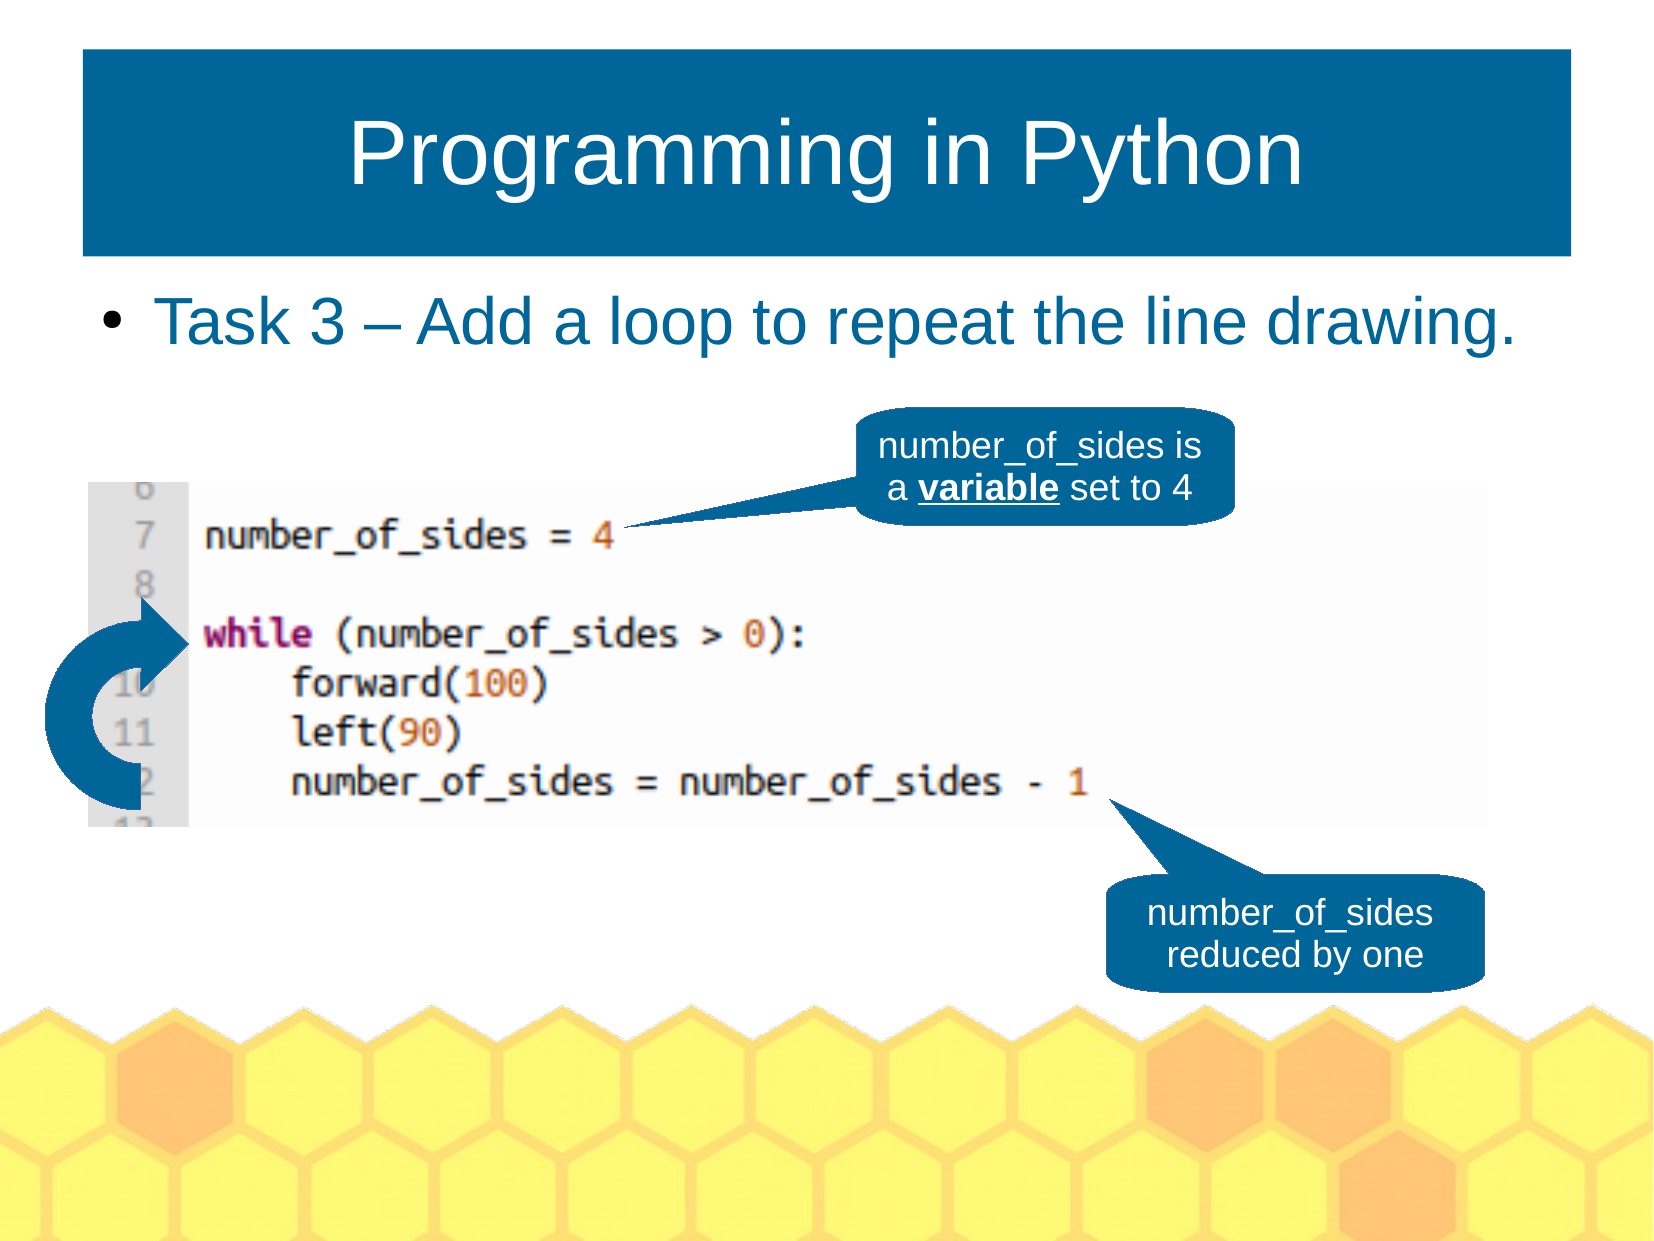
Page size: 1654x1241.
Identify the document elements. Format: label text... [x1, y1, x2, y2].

title Programming in Python [82, 49, 1572, 257]
text_box number_of_sides is a variable set to 4 [624, 407, 1235, 528]
list Task 3 – Add a loop to repeat the line drawing. [82, 284, 1571, 402]
text_box [45, 597, 189, 810]
picture [88, 482, 1487, 827]
picture [0, 1001, 1654, 1241]
text_box number_of_sides reduced by one [1106, 799, 1485, 993]
